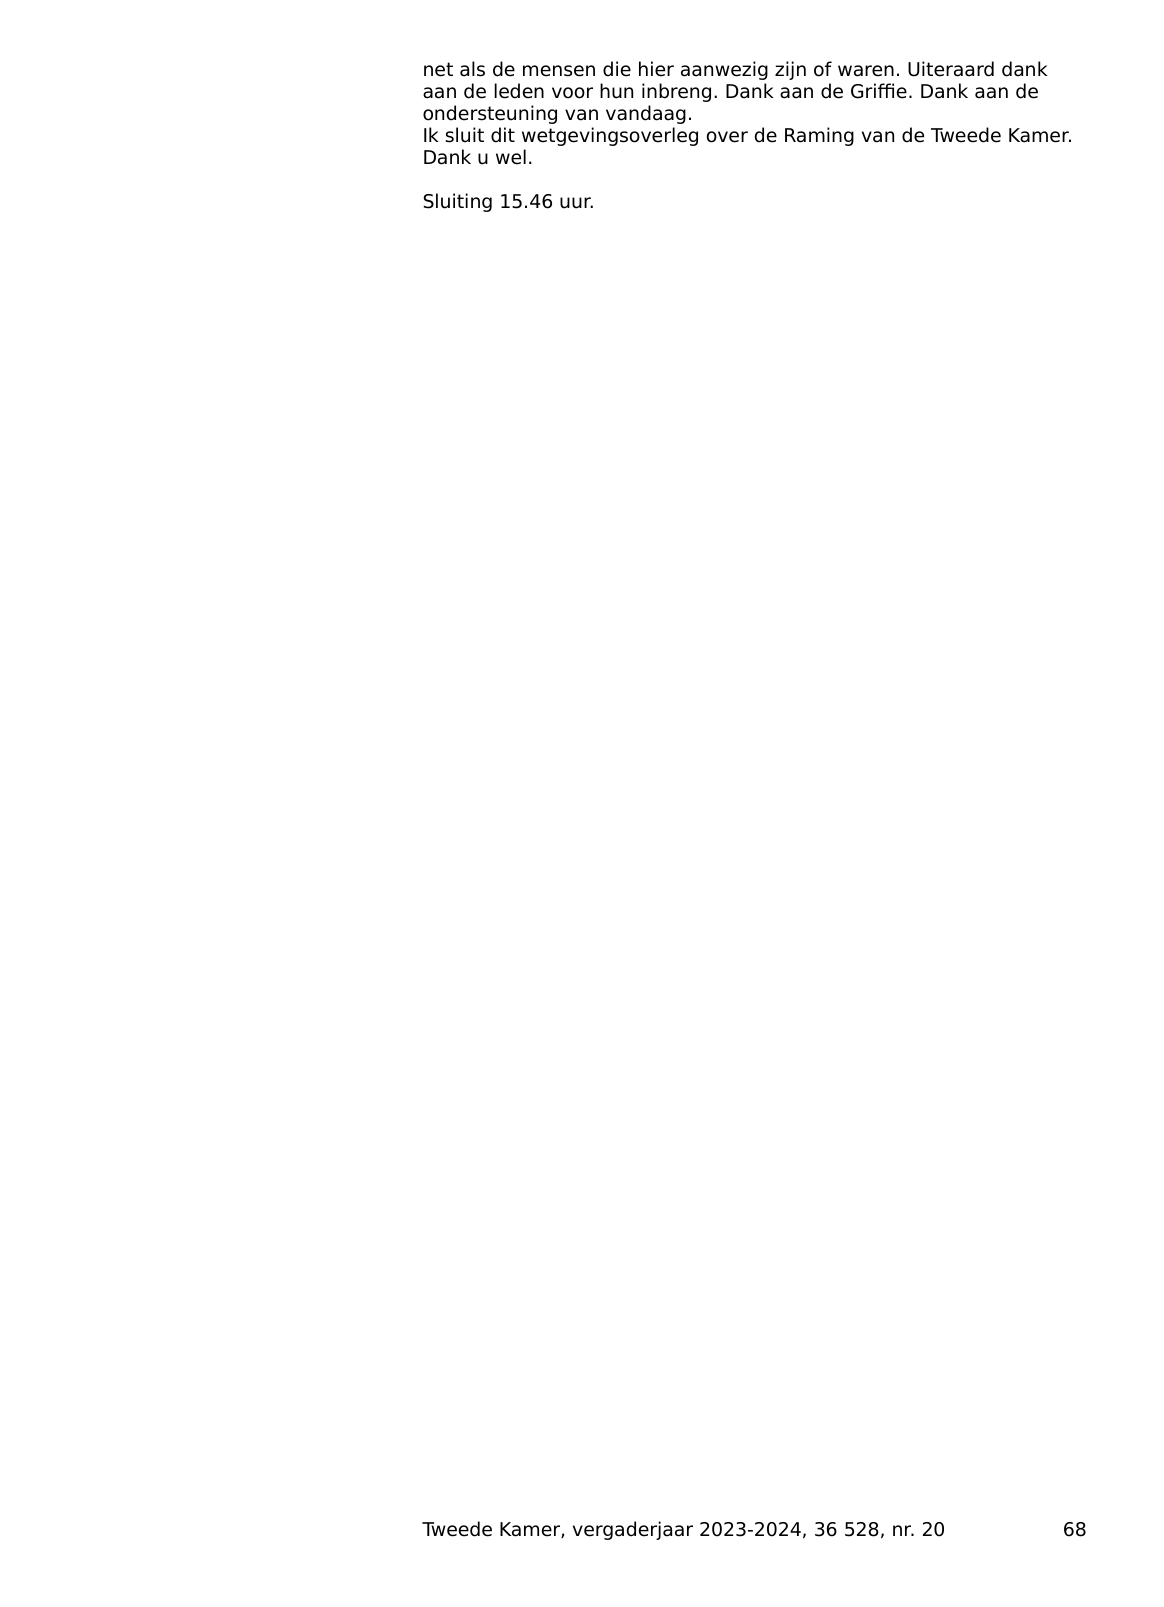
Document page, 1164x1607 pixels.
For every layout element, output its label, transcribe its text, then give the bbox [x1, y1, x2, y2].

text Sluiting 15.46 uur. [422, 191, 1087, 213]
text Ik sluit dit wetgevingsoverleg over de Raming van de Tweede Kamer. Dank u wel. [422, 125, 1087, 169]
text net als de mensen die hier aanwezig zijn of waren. Uiteraard dank aan de leden voor hun inbreng. Dank aan de Griffie. Dank aan de ondersteuning van vandaag. [422, 59, 1087, 125]
